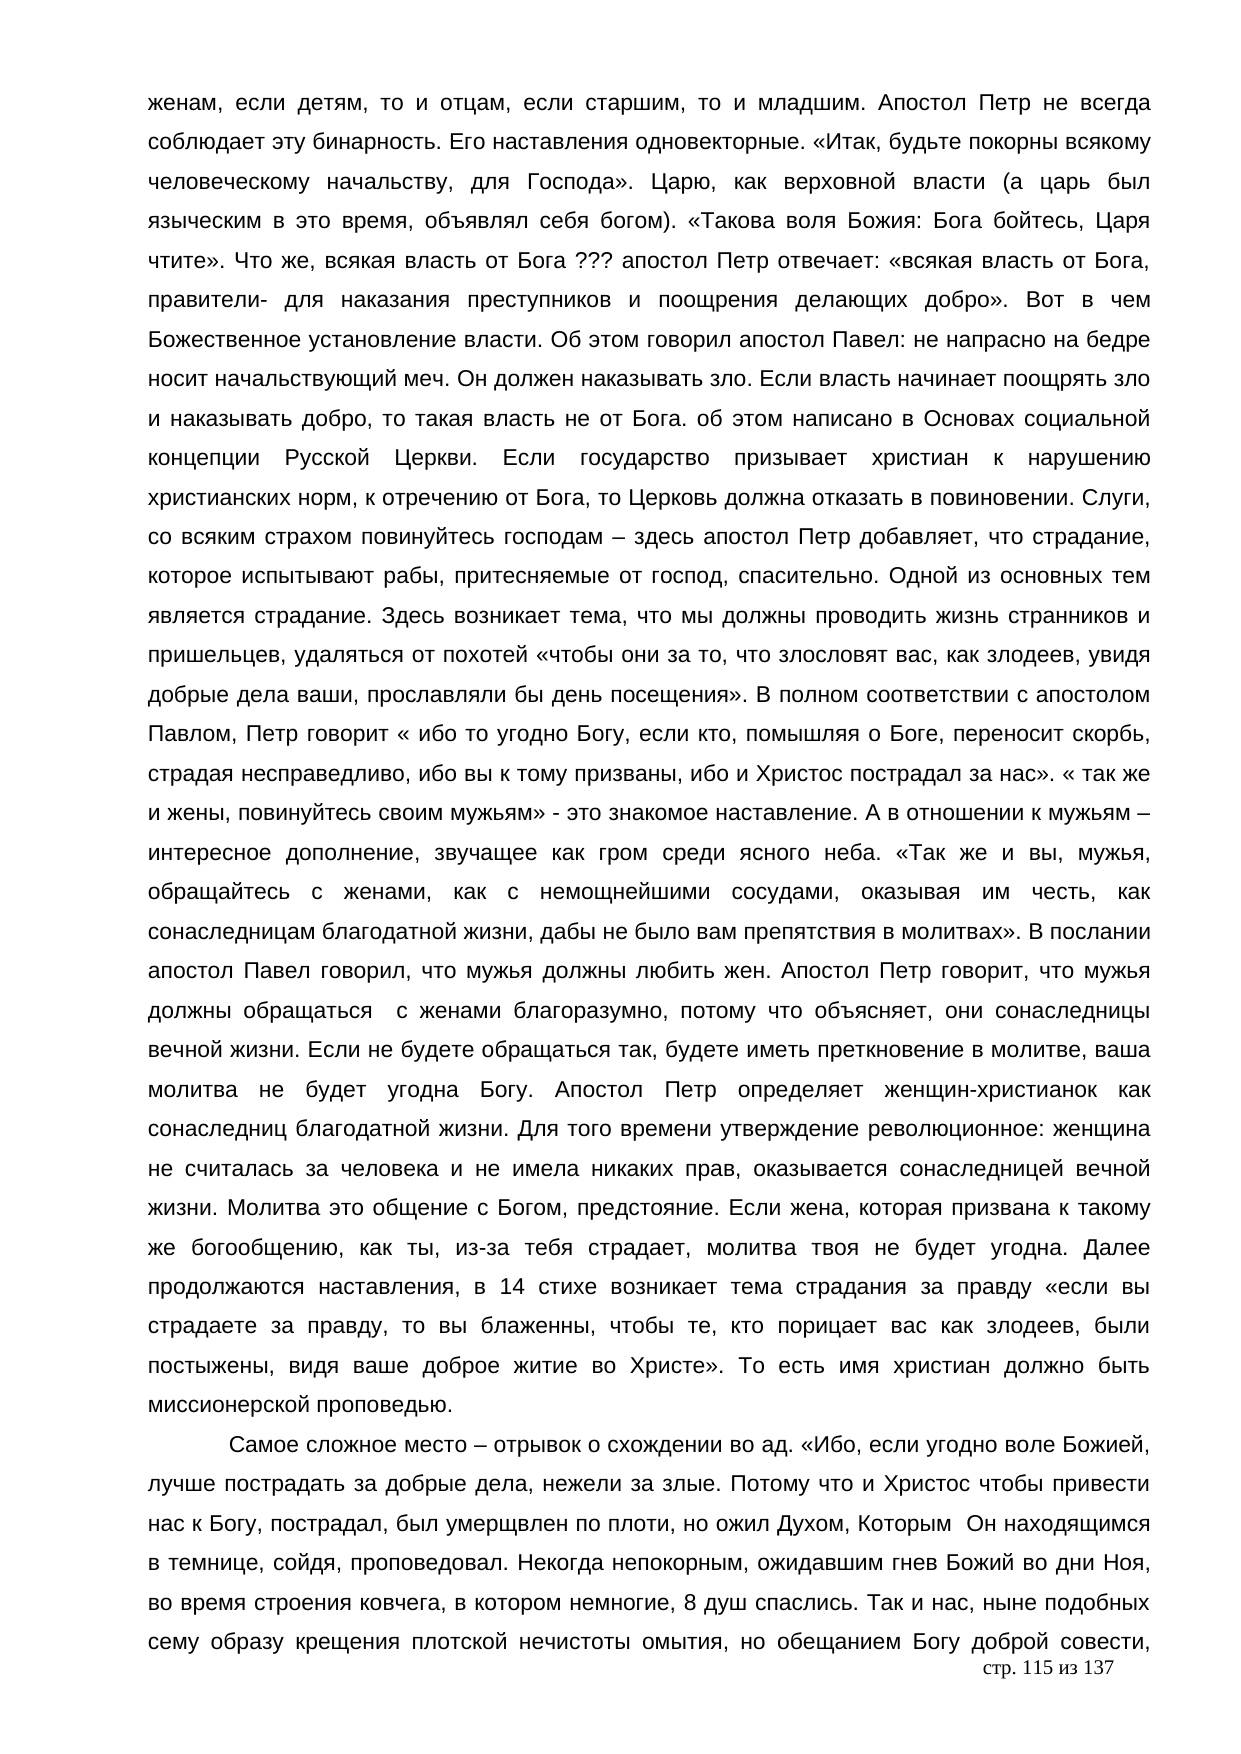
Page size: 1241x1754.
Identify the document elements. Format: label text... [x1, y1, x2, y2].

text Самое сложное место – отрывок о схождении во ад. «Ибо, если угодно воле Божией, лучше пострадать за добрые дела, нежели за злые. Потому что и Христос чтобы привести нас к Богу, пострадал, был умерщвлен по плоти, но ожил Духом, Которым Он находящимся в темнице, сойдя, проповедовал. Некогда непокорным, ожидавшим гнев Божий во дни Ноя, во время строения ковчега, в котором немногие, 8 душ спаслись. Так и нас, ныне подобных сему образу крещения плотской нечистоты омытия, но обещанием Богу доброй совести, [148, 1431, 1152, 1655]
text женам, если детям, то и отцам, если старшим, то и младшим. Апостол Петр не всегда соблюдает эту бинарность. Его наставления одновекторные. «Итак, будьте покорны всякому человеческому начальству, для Господа». Царю, как верховной власти (а царь был языческим в это время, объявлял себя богом). «Такова воля Божия: Бога бойтесь, Царя чтите». Что же, всякая власть от Бога ??? апостол Петр отвечает: «всякая власть от Бога, правители- для наказания преступников и поощрения делающих добро». Вот в чем Божественное установление власти. Об этом говорил апостол Павел: не напрасно на бедре носит начальствующий меч. Он должен наказывать зло. Если власть начинает поощрять зло и наказывать добро, то такая власть не от Бога. об этом написано в Основах социальной концепции Русской Церкви. Если государство призывает христиан к нарушению христианских норм, к отречению от Бога, то Церковь должна отказать в повиновении. Слуги, со всяким страхом повинуйтесь господам – здесь апостол Петр добавляет, что страдание, которое испытывают рабы, притесняемые от господ, спасительно. Одной из основных тем является страдание. Здесь возникает тема, что мы должны проводить жизнь странников и пришельцев, удаляться от похотей «чтобы они за то, что злословят вас, как злодеев, увидя добрые дела ваши, прославляли бы день посещения». В полном соответствии с апостолом Павлом, Петр говорит « ибо то угодно Богу, если кто, помышляя о Боге, переносит скорбь, страдая несправедливо, ибо вы к тому призваны, ибо и Христос пострадал за нас». « так же и жены, повинуйтесь своим мужьям» - это знакомое наставление. А в отношении к мужьям – интересное дополнение, звучащее как гром среди ясного неба. «Так же и вы, мужья, обращайтесь с женами, как с немощнейшими сосудами, оказывая им честь, как сонаследницам благодатной жизни, дабы не было вам препятствия в молитвах». В послании апостол Павел говорил, что мужья должны любить жен. Апостол Петр говорит, что мужья должны обращаться с женами благоразумно, потому что объясняет, они сонаследницы вечной жизни. Если не будете обращаться так, будете иметь преткновение в молитве, ваша молитва не будет угодна Богу. Апостол Петр определяет женщин-христианок как сонаследниц благодатной жизни. Для того времени утверждение революционное: женщина не считалась за человека и не имела никаких прав, оказывается сонаследницей вечной жизни. Молитва это общение с Богом, предстояние. Если жена, которая призвана к такому же богообщению, как ты, из-за тебя страдает, молитва твоя не будет угодна. Далее продолжаются наставления, в 14 стихе возникает тема страдания за правду «если вы страдаете за правду, то вы блаженны, чтобы те, кто порицает вас как злодеев, были постыжены, видя ваше доброе житие во Христе». То есть имя христиан должно быть миссионерской проповедью. [148, 89, 1152, 1418]
